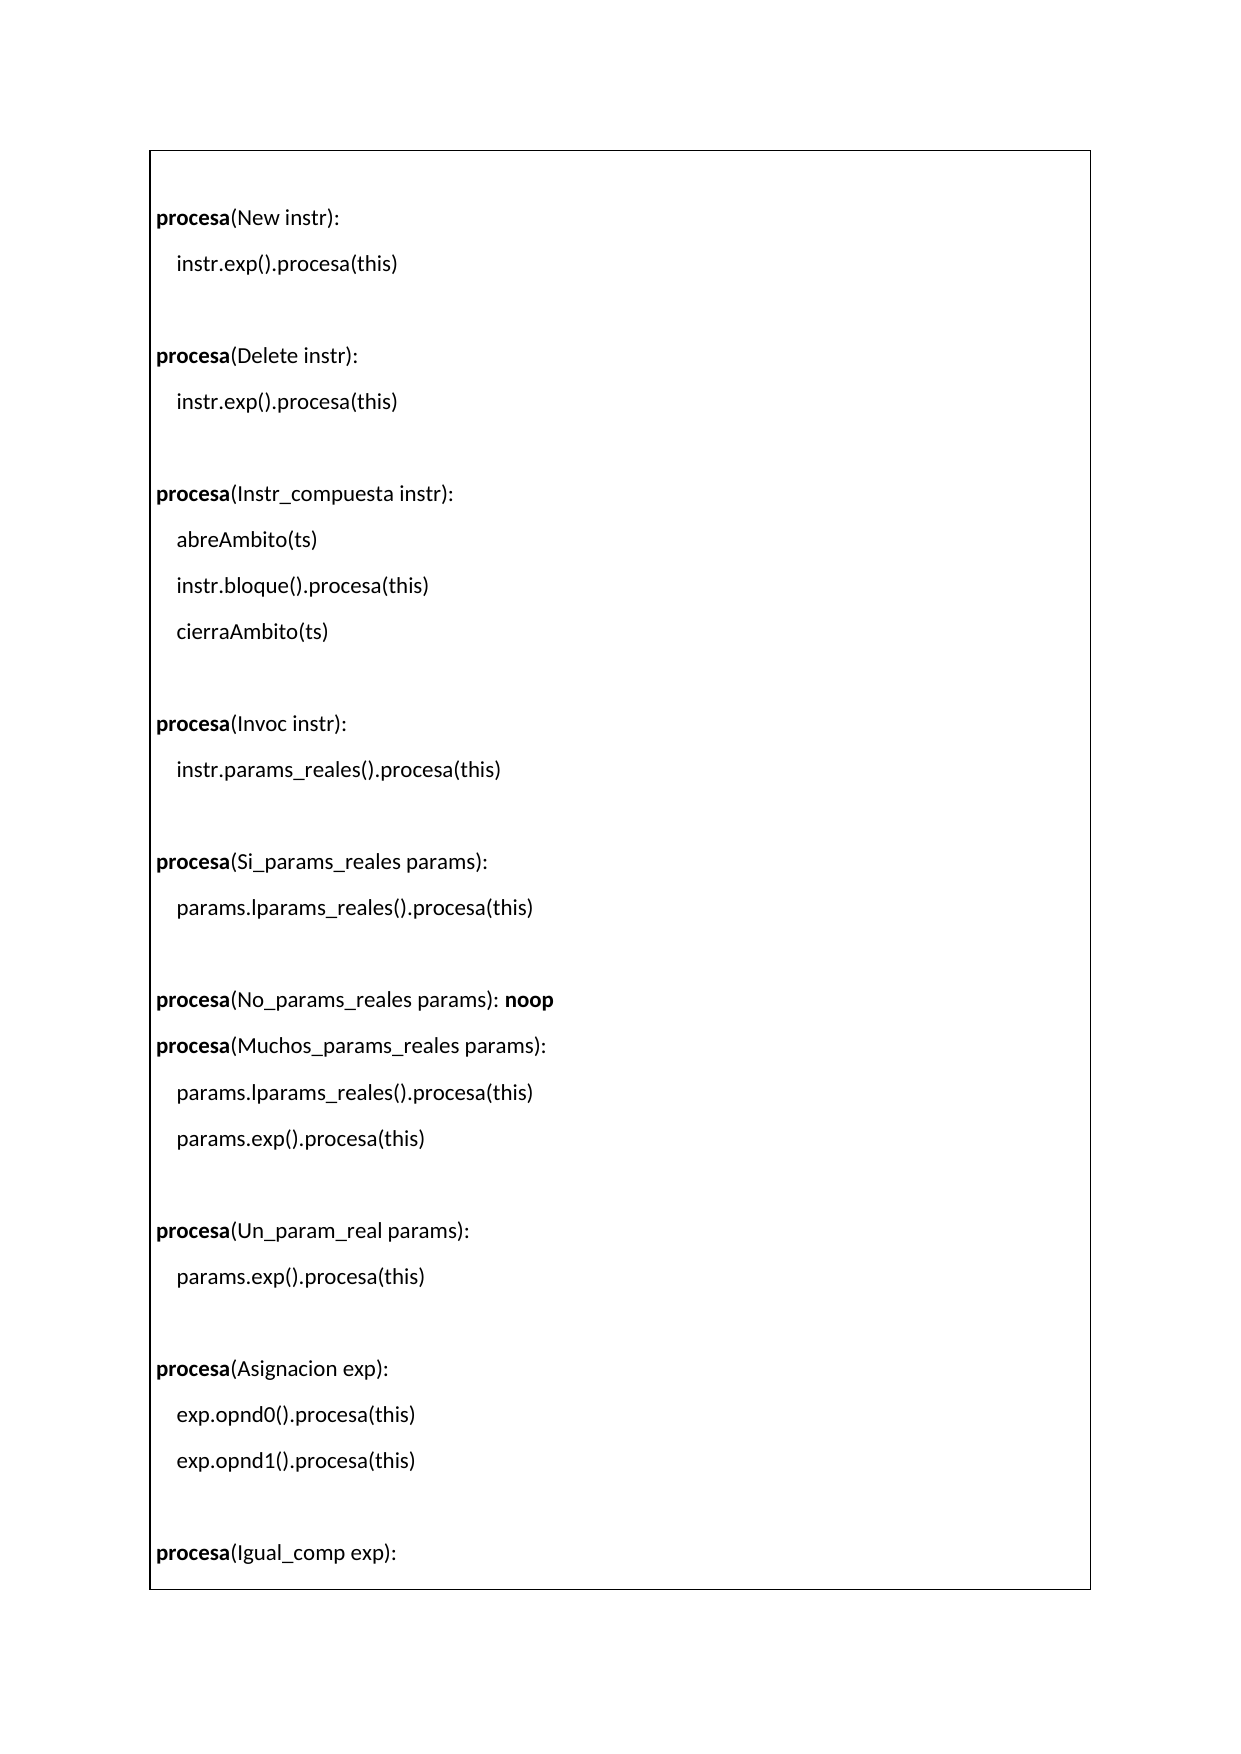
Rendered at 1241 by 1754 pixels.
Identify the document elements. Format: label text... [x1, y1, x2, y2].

table_header procesa(New instr): instr.exp().procesa(this) procesa(Delete instr): instr.exp().procesa(this) procesa(Instr_compuesta instr): abreAmbito(ts) instr.bloque().procesa(this) cierraAmbito(ts) procesa(Invoc instr): instr.params_reales().procesa(this) procesa(Si_params_reales params): params.lparams_reales().procesa(this) procesa(No_params_reales params): noop procesa(Muchos_params_reales params): params.lparams_reales().procesa(this) params.exp().procesa(this) procesa(Un_param_real params): params.exp().procesa(this) procesa(Asignacion exp): exp.opnd0().procesa(this) exp.opnd1().procesa(this) procesa(Igual_comp exp): [151, 151, 1090, 1588]
